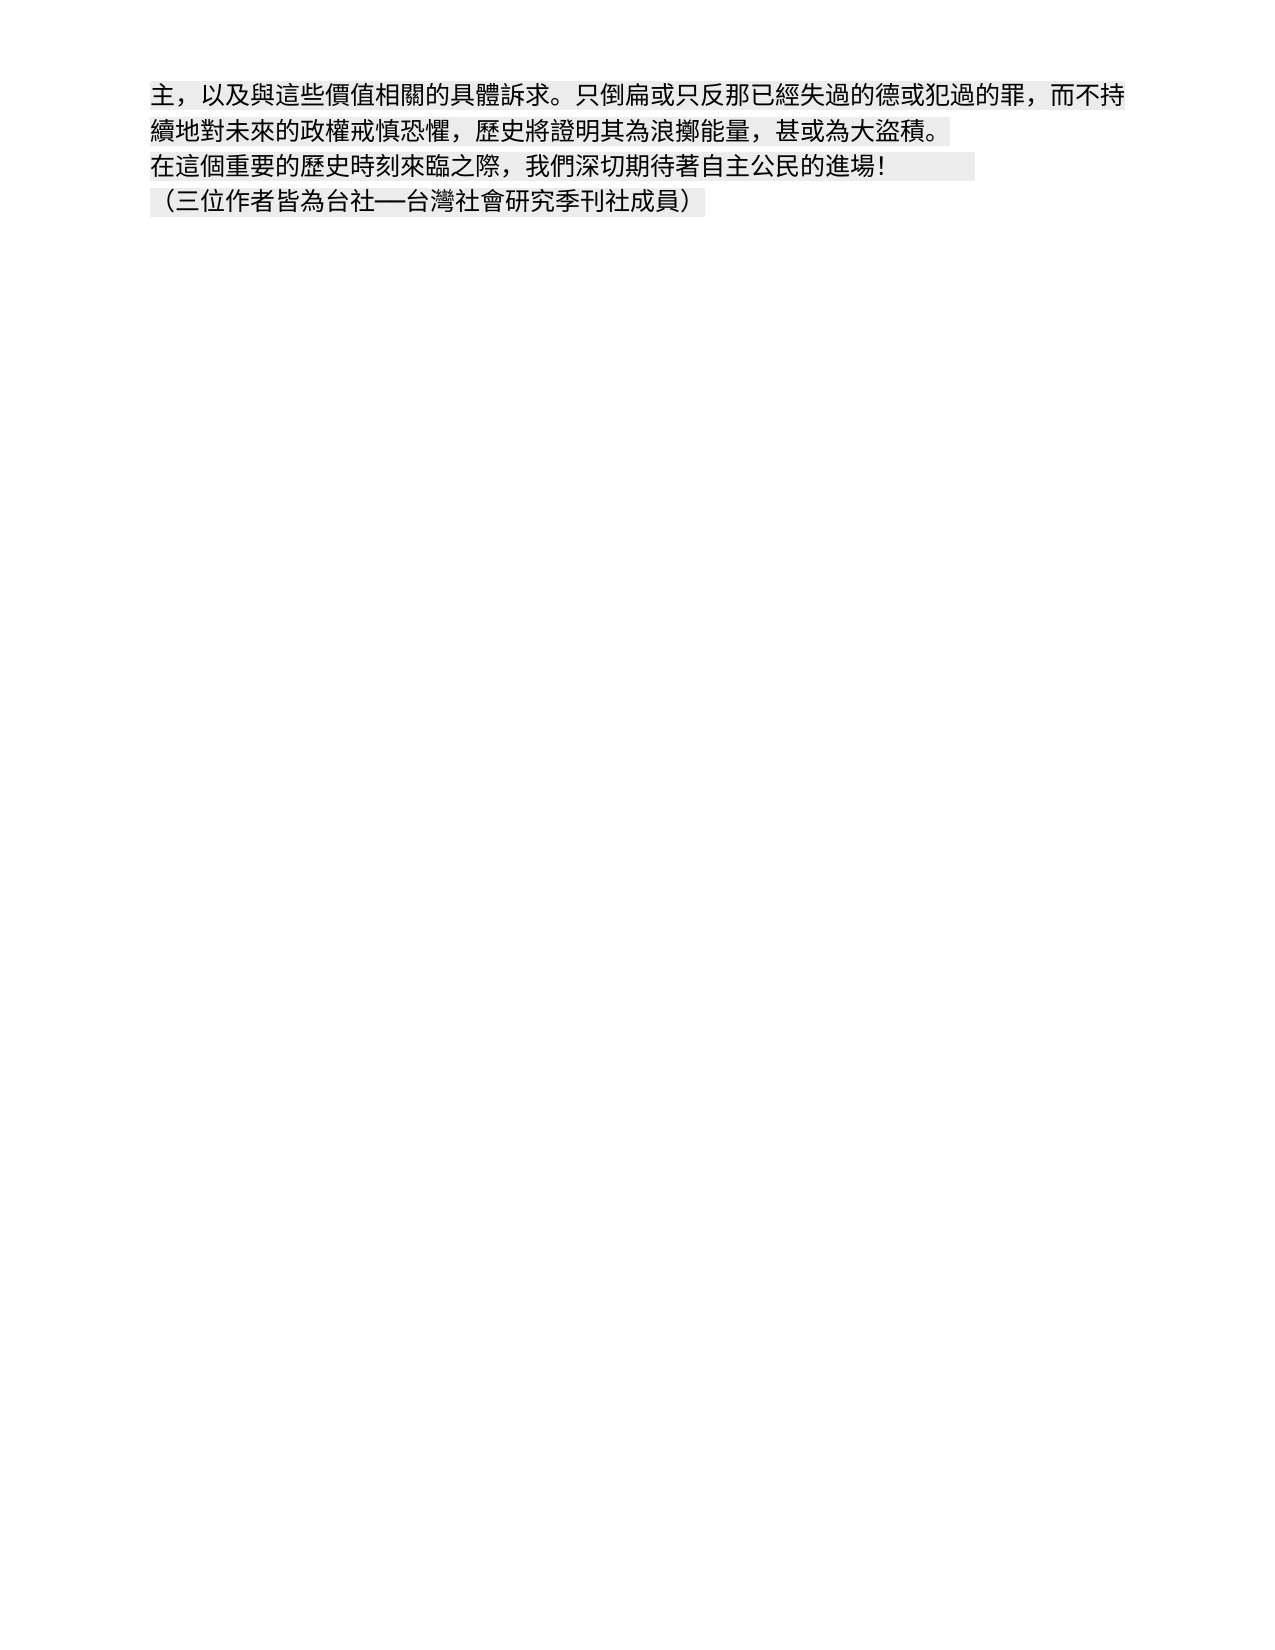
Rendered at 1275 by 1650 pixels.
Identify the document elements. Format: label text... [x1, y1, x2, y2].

text 主，以及與這些價值相關的具體訴求。只倒扁或只反那已經失過的德或犯過的罪，而不持續地對未來的政權戒慎恐懼，歷史將證明其為浪擲能量，甚或為大盜積。 在這個重要的歷史時刻來臨之際，我們深切期待著自主公民的進場！ （三位作者皆為台社──台灣社會研究季刊社成員） [150, 75, 1125, 252]
